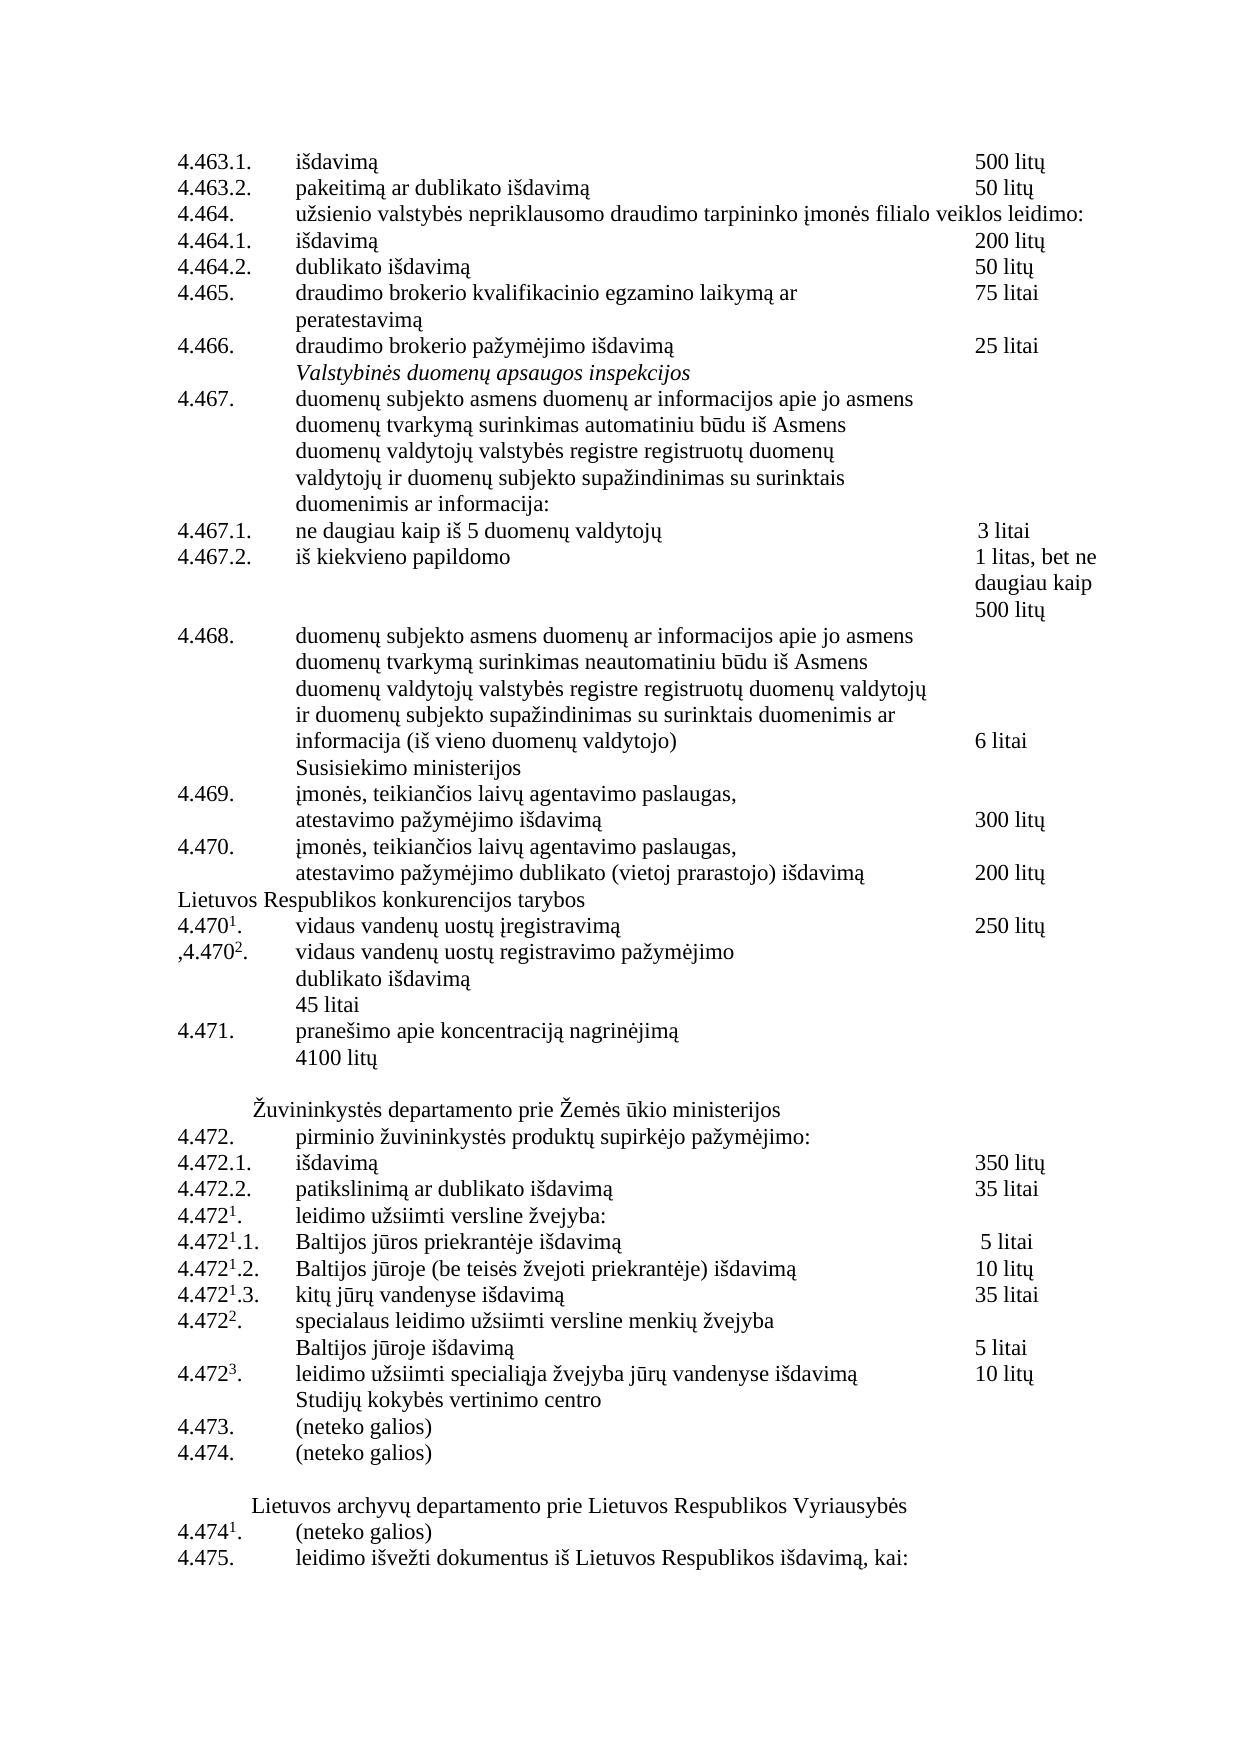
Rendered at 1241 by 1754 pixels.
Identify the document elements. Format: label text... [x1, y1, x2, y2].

text 4.463.1. išdavimą 500 litų [177, 148, 1122, 174]
text dublikato išdavimą 45 litai [177, 965, 945, 1017]
text 4.467.2. iš kiekvieno papildomo 1 litas, bet ne daugiau kaip 500 litų [177, 543, 1122, 622]
text 4.463.2. pakeitimą ar dublikato išdavimą 50 litų [177, 174, 1122, 200]
text peratestavimą [177, 306, 1122, 332]
text Lietuvos Respublikos konkurencijos tarybos [177, 886, 945, 912]
text 4.469. įmonės, teikiančios laivų agentavimo paslaugas, [177, 780, 1122, 807]
text 4.474. (neteko galios) [177, 1439, 1122, 1465]
text informacija (iš vieno duomenų valdytojo) 6 litai [177, 727, 1122, 754]
text 4.465. draudimo brokerio kvalifikacinio egzamino laikymą ar 75 litai [177, 279, 1122, 306]
text 4.472. pirminio žuvininkystės produktų supirkėjo pažymėjimo: [177, 1123, 1122, 1149]
text 4.467.1. ne daugiau kaip iš 5 duomenų valdytojų 3 litai [177, 517, 1122, 543]
text ,4.4702. vidaus vandenų uostų registravimo pažymėjimo [177, 938, 1122, 965]
text 4.468. duomenų subjekto asmens duomenų ar informacijos apie jo asmens [177, 622, 1122, 648]
text 4.4721. leidimo užsiimti versline žvejyba: [177, 1202, 1122, 1228]
text 4.4721.2. Baltijos jūroje (be teisės žvejoti priekrantėje) išdavimą 10 litų [177, 1254, 1122, 1281]
text 4.472.2. patikslinimą ar dublikato išdavimą 35 litai [177, 1176, 1122, 1202]
text Studijų kokybės vertinimo centro [252, 1386, 1122, 1413]
text 4.472.1. išdavimą 350 litų [177, 1149, 1122, 1176]
text atestavimo pažymėjimo dublikato (vietoj prarastojo) išdavimą 200 litų [177, 859, 1122, 886]
text 4.4721.3. kitų jūrų vandenyse išdavimą 35 litai [177, 1281, 1122, 1307]
text Baltijos jūroje išdavimą 5 litai [177, 1334, 1122, 1360]
text Lietuvos archyvų departamento prie Lietuvos Respublikos Vyriausybės [177, 1492, 1122, 1518]
text ir duomenų subjekto supažindinimas su surinktais duomenimis ar [177, 701, 1122, 727]
text 4.4741. (neteko galios) [177, 1518, 1122, 1544]
text atestavimo pažymėjimo išdavimą 300 litų [177, 807, 1122, 833]
text 4.464.1. išdavimą 200 litų [177, 227, 1122, 253]
text 4.4723. leidimo užsiimti specialiąja žvejyba jūrų vandenyse išdavimą 10 litų [177, 1360, 1122, 1386]
text Valstybinės duomenų apsaugos inspekcijos [177, 358, 916, 385]
text 4.466. draudimo brokerio pažymėjimo išdavimą 25 litai [177, 332, 1122, 358]
text duomenų tvarkymą surinkimas neautomatiniu būdu iš Asmens [177, 648, 1122, 675]
text 4.464.2. dublikato išdavimą 50 litų [177, 253, 1122, 279]
text 4.473. (neteko galios) [177, 1413, 1122, 1439]
text 4.4722. specialaus leidimo užsiimti versline menkių žvejyba [177, 1307, 1122, 1334]
text 4.4721.1. Baltijos jūros priekrantėje išdavimą 5 litai [177, 1228, 1122, 1254]
text duomenų valdytojų valstybės registre registruotų duomenų valdytojų [177, 675, 1122, 701]
text Žuvininkystės departamento prie Žemės ūkio ministerijos [177, 1096, 1122, 1123]
text 4.470. įmonės, teikiančios laivų agentavimo paslaugas, [177, 833, 1122, 859]
text 4.471. pranešimo apie koncentraciją nagrinėjimą 4100 litų [177, 1017, 945, 1070]
text 4.4701. vidaus vandenų uostų įregistravimą 250 litų [177, 912, 1122, 938]
text 4.475. leidimo išvežti dokumentus iš Lietuvos Respublikos išdavimą, kai: [177, 1544, 1122, 1571]
text 4.467. duomenų subjekto asmens duomenų ar informacijos apie jo asmens duomenų tvarkymą surinkimas automatiniu būdu iš Asmens duomenų valdytojų valstybės registre registruotų duomenų valdytojų ir duomenų subjekto supažindinimas su surinktais duomenimis ar informacija: [177, 385, 916, 517]
text 4.464. užsienio valstybės nepriklausomo draudimo tarpininko įmonės filialo veiklos leidimo: [177, 200, 1122, 227]
text Susisiekimo ministerijos [177, 754, 1122, 780]
